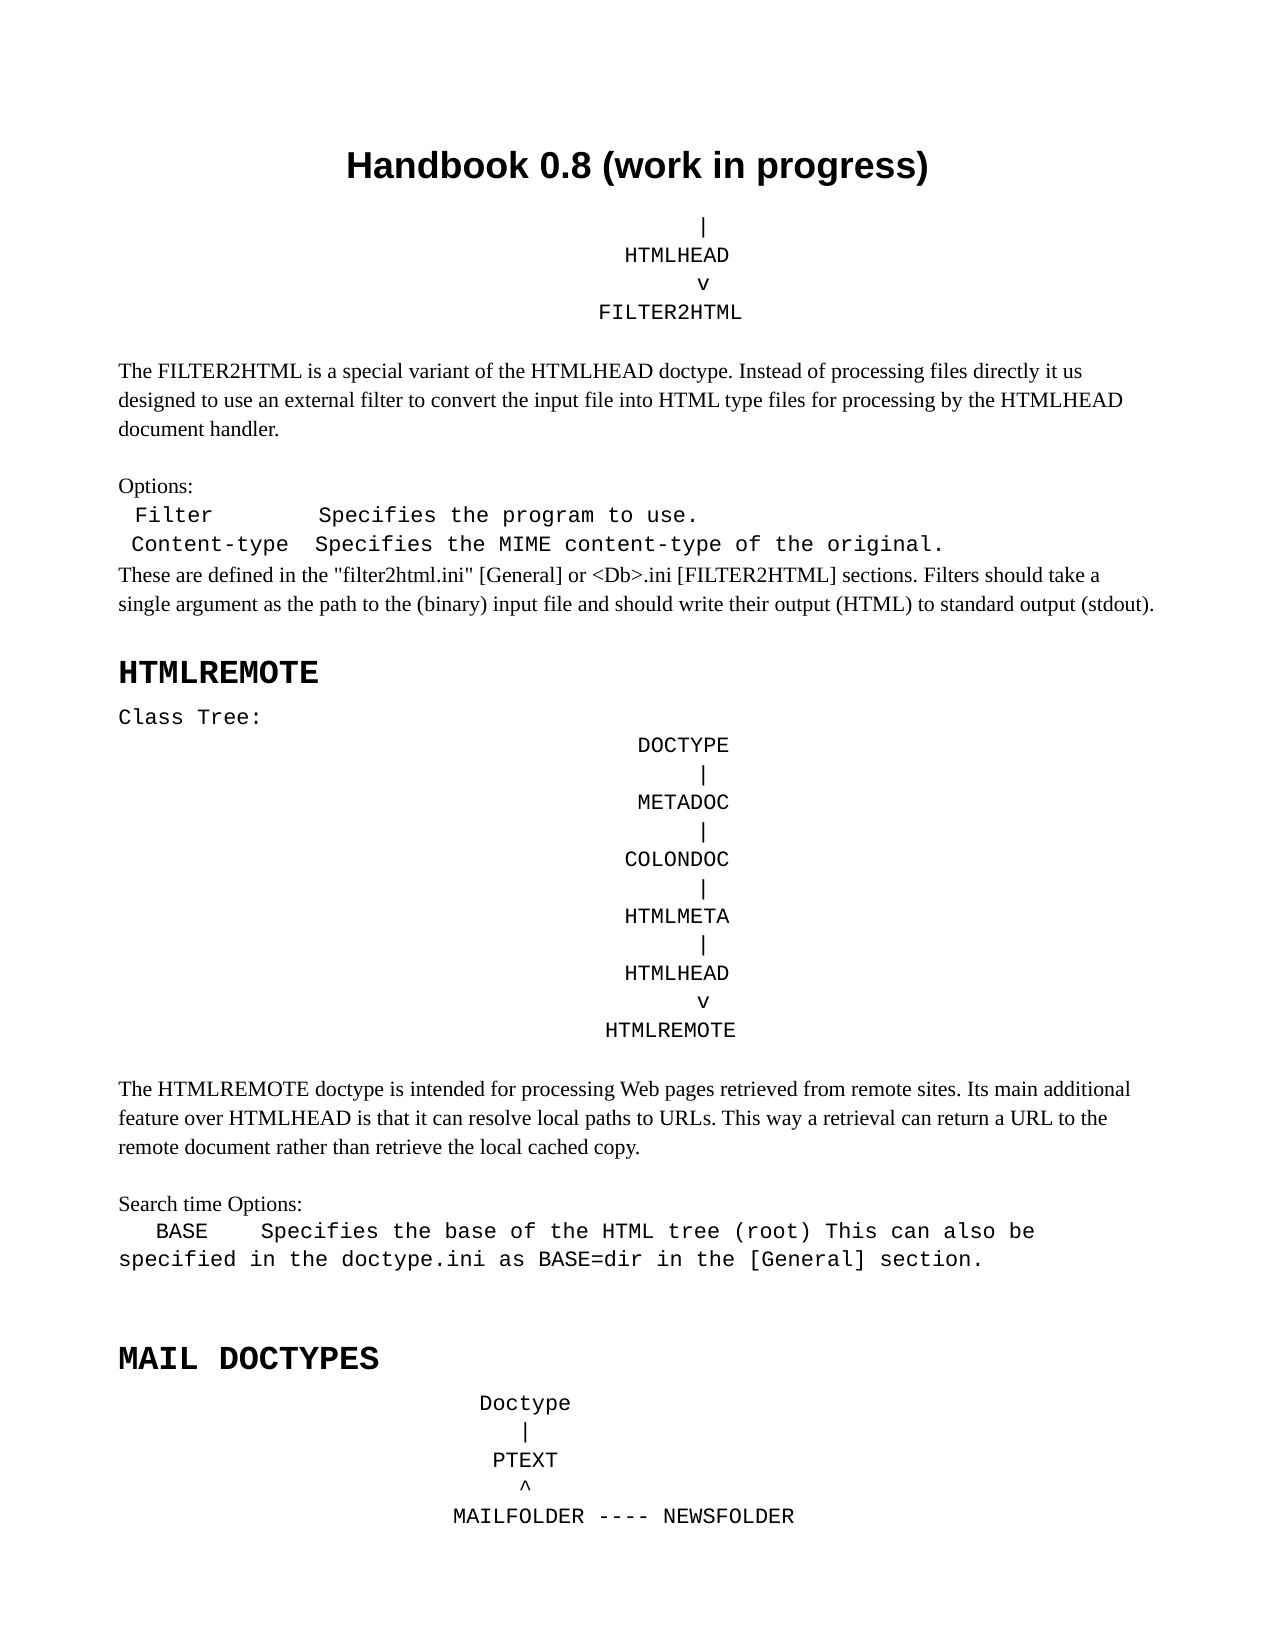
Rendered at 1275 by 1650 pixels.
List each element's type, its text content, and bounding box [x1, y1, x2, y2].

text | [413, 1420, 1157, 1445]
text METADOC [118, 791, 1157, 816]
text Doctype [413, 1392, 1157, 1417]
text Filter Specifies the program to use. [118, 502, 1157, 529]
text HTMLHEAD [118, 244, 1157, 269]
text MAILFOLDER ---- NEWSFOLDER [413, 1506, 1157, 1531]
text DOCTYPE [118, 734, 1157, 759]
text v [118, 990, 1157, 1015]
text | [118, 216, 1157, 241]
text Class Tree: [118, 706, 1157, 731]
text HTMLHEAD [118, 962, 1157, 987]
text | [118, 933, 1157, 958]
text | [118, 877, 1157, 901]
text | [118, 763, 1157, 788]
subtitle MAIL DOCTYPES [118, 1341, 1157, 1379]
text | [118, 820, 1157, 844]
text Options: [118, 473, 1157, 499]
text COLONDOC [118, 848, 1157, 873]
text Search time Options: [118, 1191, 1157, 1216]
text PTEXT [413, 1449, 1157, 1474]
text HTMLMETA [118, 905, 1157, 930]
text These are defined in the "filter2html.ini" [General] or <Db>.ini [FILTER2HTML] sections. Filters should take a single argument as the path to the (binary) input file and should write their output (HTML) to standard output (stdout). [118, 562, 1157, 616]
text FILTER2HTML [118, 301, 1157, 326]
text Content-type Specifies the MIME content-type of the original. [118, 533, 1157, 558]
subtitle HTMLREMOTE [118, 656, 1157, 693]
text HTMLREMOTE [118, 1019, 1157, 1044]
text ^ [413, 1477, 1157, 1502]
text BASE Specifies the base of the HTML tree (root) This can also be specified in the doctype.ini as BASE=dir in the [General] section. [118, 1220, 1157, 1273]
text v [118, 273, 1157, 297]
text The HTMLREMOTE doctype is intended for processing Web pages retrieved from remote sites. Its main additional feature over HTMLHEAD is that it can resolve local paths to URLs. This way a retrieval can return a URL to the remote document rather than retrieve the local cached copy. [118, 1076, 1157, 1159]
text The FILTER2HTML is a special variant of the HTMLHEAD doctype. Instead of processing files directly it us designed to use an external filter to convert the input file into HTML type files for processing by the HTMLHEAD document handler. [118, 358, 1157, 441]
